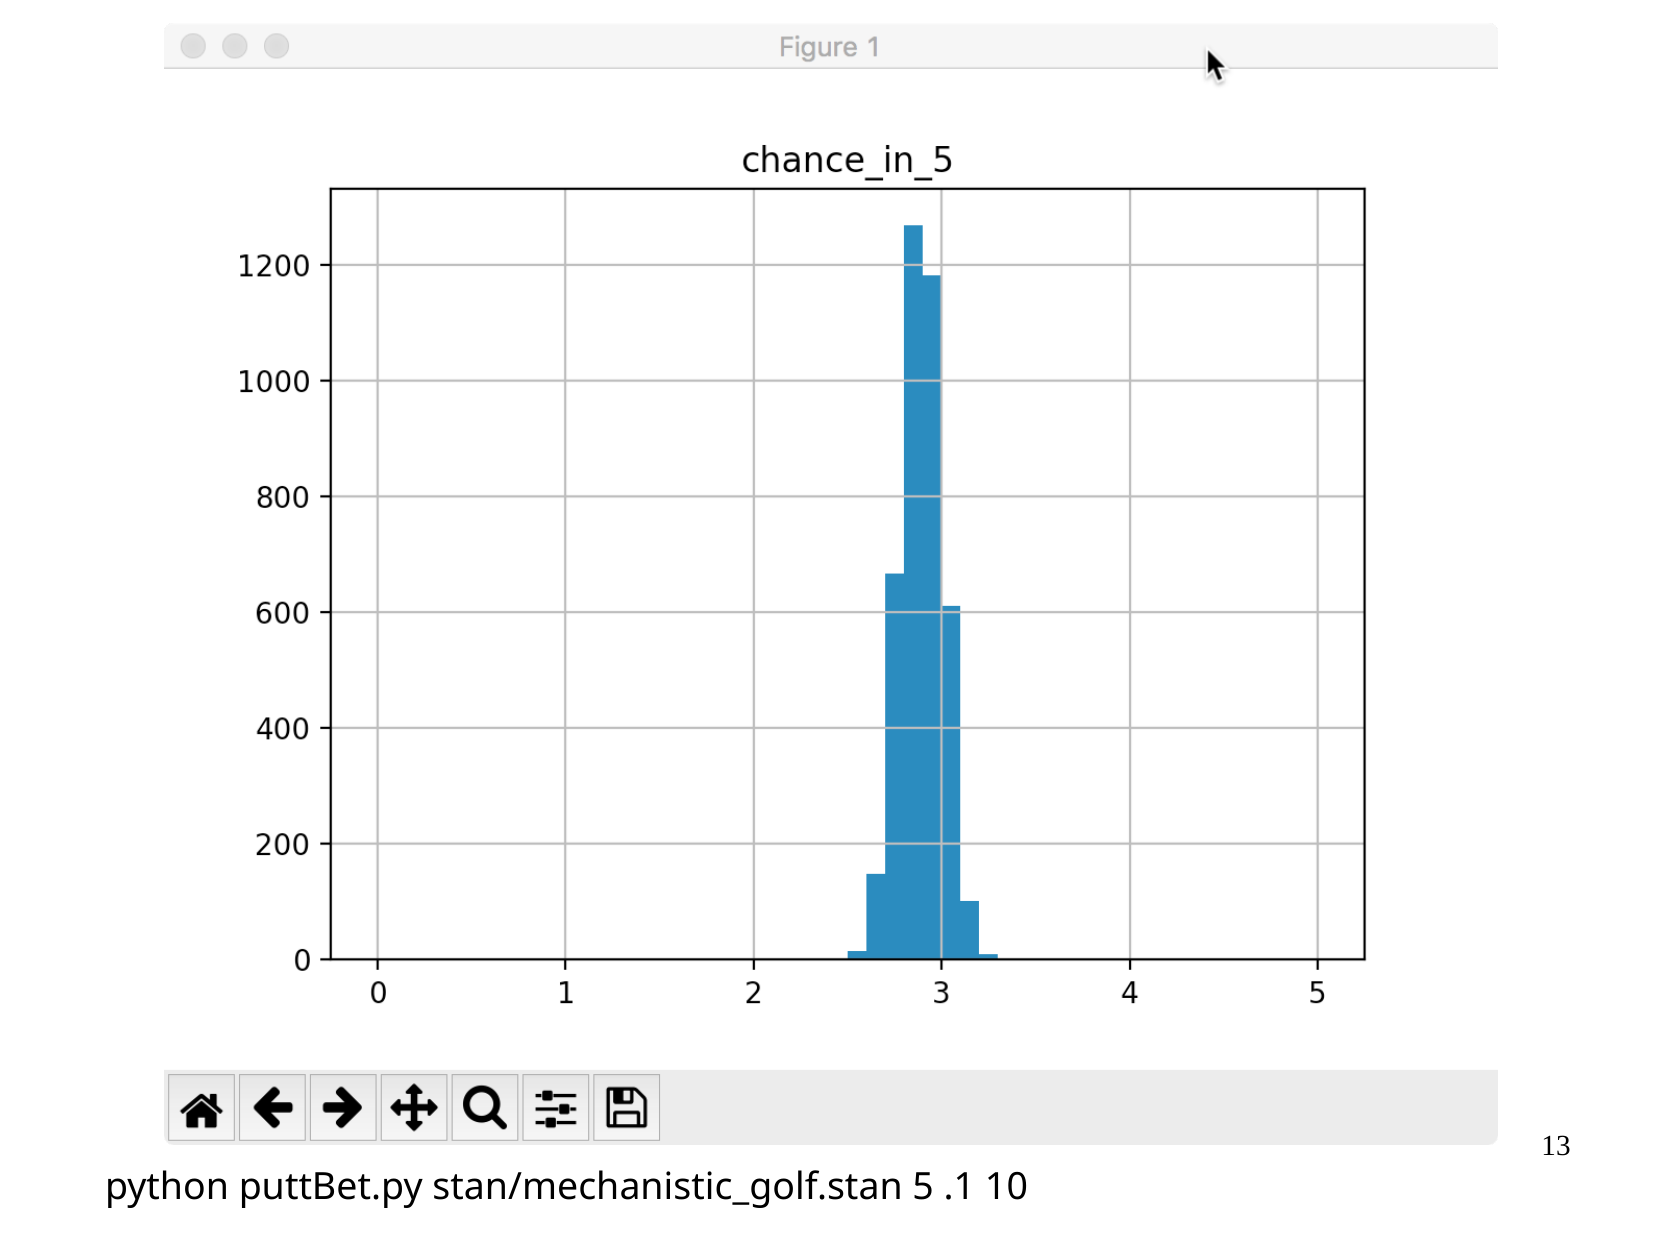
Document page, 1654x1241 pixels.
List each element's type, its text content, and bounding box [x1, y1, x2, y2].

list python puttBet.py stan/mechanistic_golf.stan 5 .1 10 [105, 1159, 1601, 1241]
picture [164, 23, 1498, 1145]
